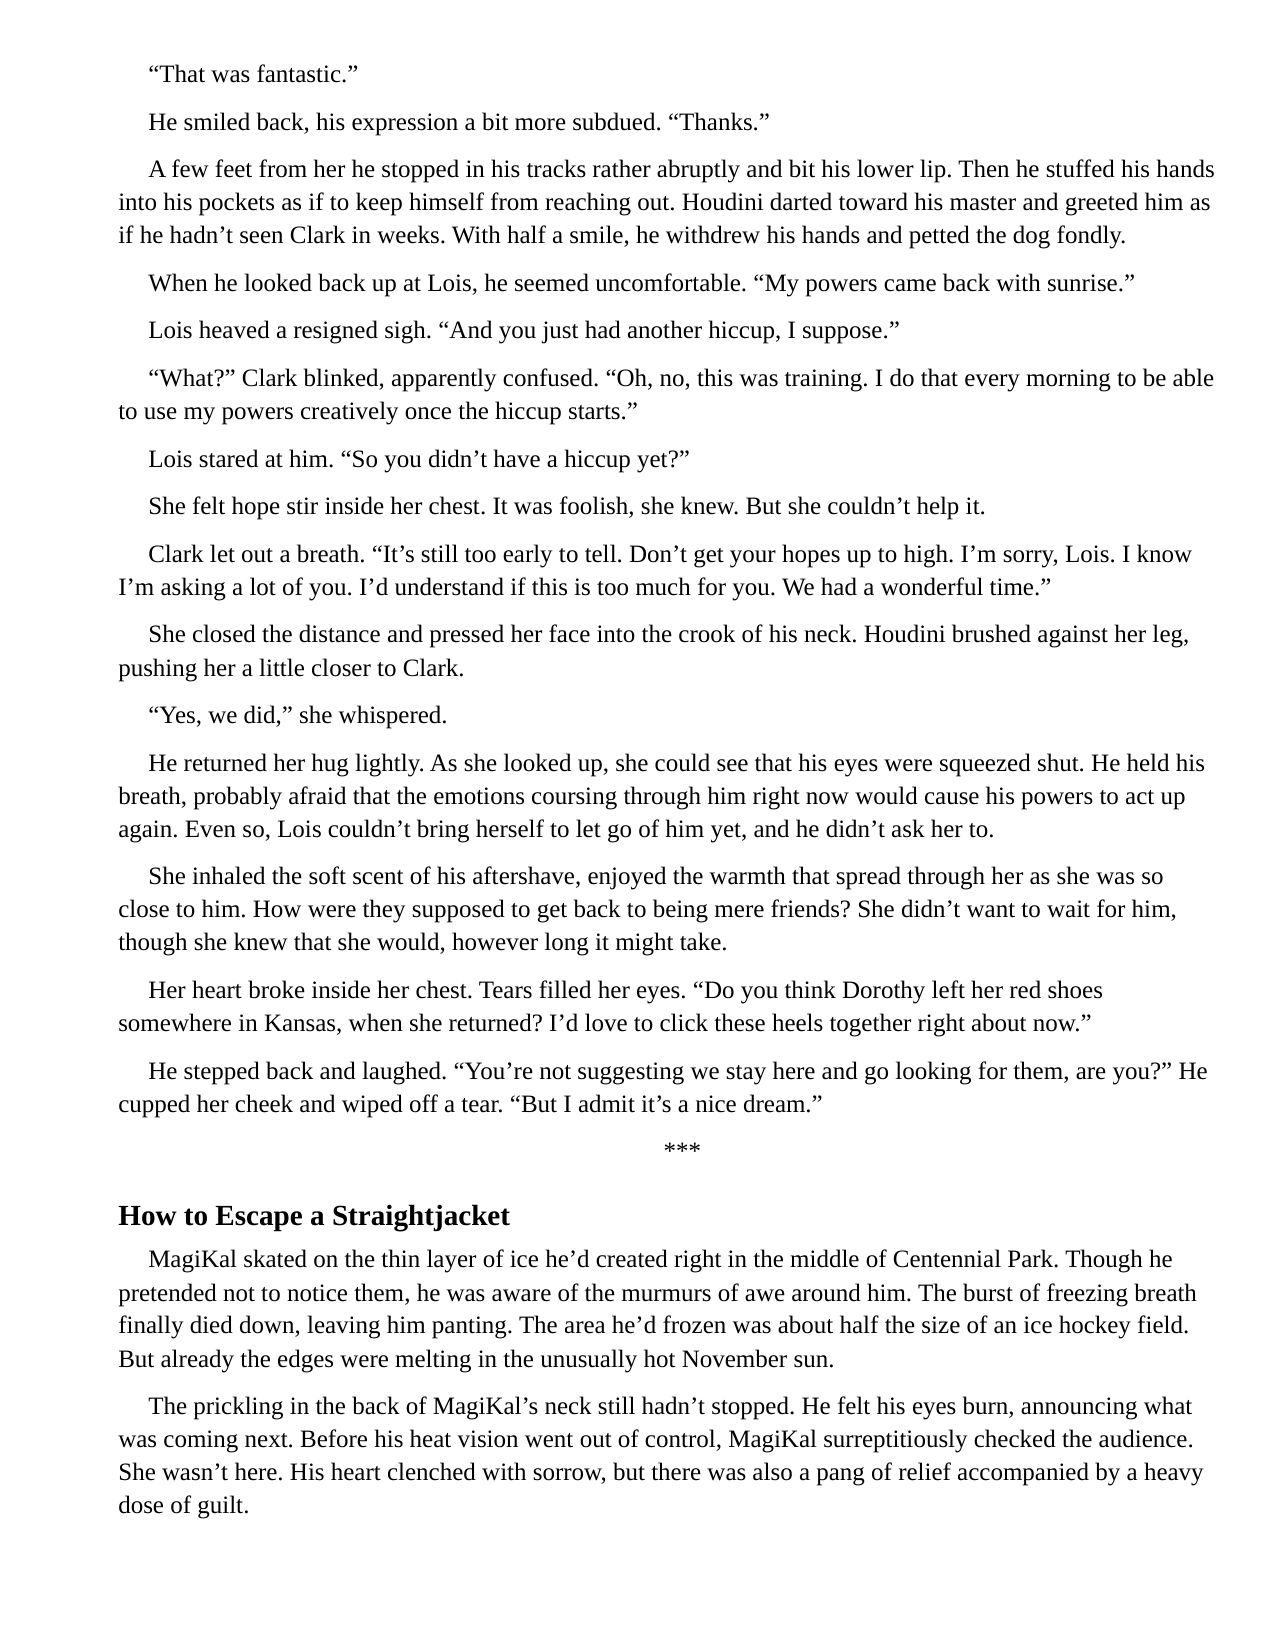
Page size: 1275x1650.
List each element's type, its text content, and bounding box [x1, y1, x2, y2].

text She closed the distance and pressed her face into the crook of his neck. Houdini brushed against her leg, pushing her a little closer to Clark. [118, 619, 1216, 681]
text When he looked back up at Lois, he seemed uncomfortable. “My powers came back with sunrise.” [118, 268, 1216, 297]
text “Yes, we did,” she whispered. [118, 700, 1216, 729]
text Lois heaved a resigned sigh. “And you just had another hiccup, I suppose.” [118, 316, 1216, 344]
text MagiKal skated on the thin layer of ice he’d created right in the middle of Centennial Park. Though he pretended not to notice them, he was aware of the murmurs of awe around him. The burst of freezing breath finally died down, leaving him panting. The area he’d frozen was about half the size of an ice hockey field. But already the edges were melting in the unusually hot November sun. [118, 1244, 1216, 1372]
text The prickling in the back of MagiKal’s neck still hadn’t stopped. He felt his eyes burn, announcing what was coming next. Before his heat vision went out of control, MagiKal surreptitiously checked the audience. She wasn’t here. His heart clenched with sorrow, but there was also a pang of relief accompanied by a heavy dose of guilt. [118, 1391, 1216, 1519]
text *** [118, 1136, 1216, 1165]
text A few feet from her he stopped in his tracks rather abruptly and bit his lower lip. Then he stuffed his hands into his pockets as if to keep himself from reaching out. Houdini darted toward his master and greeted him as if he hadn’t seen Clark in weeks. With half a smile, he withdrew his hands and petted the dog fondly. [118, 154, 1216, 249]
text Her heart broke inside her chest. Tears filled her eyes. “Do you think Dorothy left her red shoes somewhere in Kansas, when she returned? I’d love to click these heels together right about now.” [118, 975, 1216, 1037]
text He returned her hug lightly. As she looked up, she could see that his eyes were squeezed shut. He held his breath, probably afraid that the emotions coursing through him right now would cause his powers to act up again. Even so, Lois couldn’t bring herself to let go of him yet, and he didn’t ask her to. [118, 748, 1216, 843]
text “What?” Clark blinked, apparently confused. “Oh, no, this was training. I do that every morning to be able to use my powers creatively once the hiccup starts.” [118, 363, 1216, 425]
text Clark let out a breath. “It’s still too early to tell. Don’t get your hopes up to high. I’m sorry, Lois. I know I’m asking a lot of you. I’d understand if this is too much for you. We had a wonderful time.” [118, 539, 1216, 601]
subtitle How to Escape a Straightjacket [118, 1198, 1216, 1232]
text She felt hope stir inside her chest. It was foolish, she knew. But she couldn’t help it. [118, 491, 1216, 520]
text He smiled back, his expression a bit more subdued. “Thanks.” [118, 107, 1216, 135]
text Lois stared at him. “So you didn’t have a hiccup yet?” [118, 444, 1216, 472]
text “That was fantastic.” [118, 59, 1216, 88]
text She inhaled the soft scent of his aftershave, enjoyed the warmth that spread through her as she was so close to him. How were they supposed to get back to being mere friends? She didn’t want to wait for him, though she knew that she would, however long it might take. [118, 861, 1216, 956]
text He stepped back and laughed. “You’re not suggesting we stay here and go looking for them, are you?” He cupped her cheek and wiped off a tear. “But I admit it’s a nice dream.” [118, 1056, 1216, 1117]
